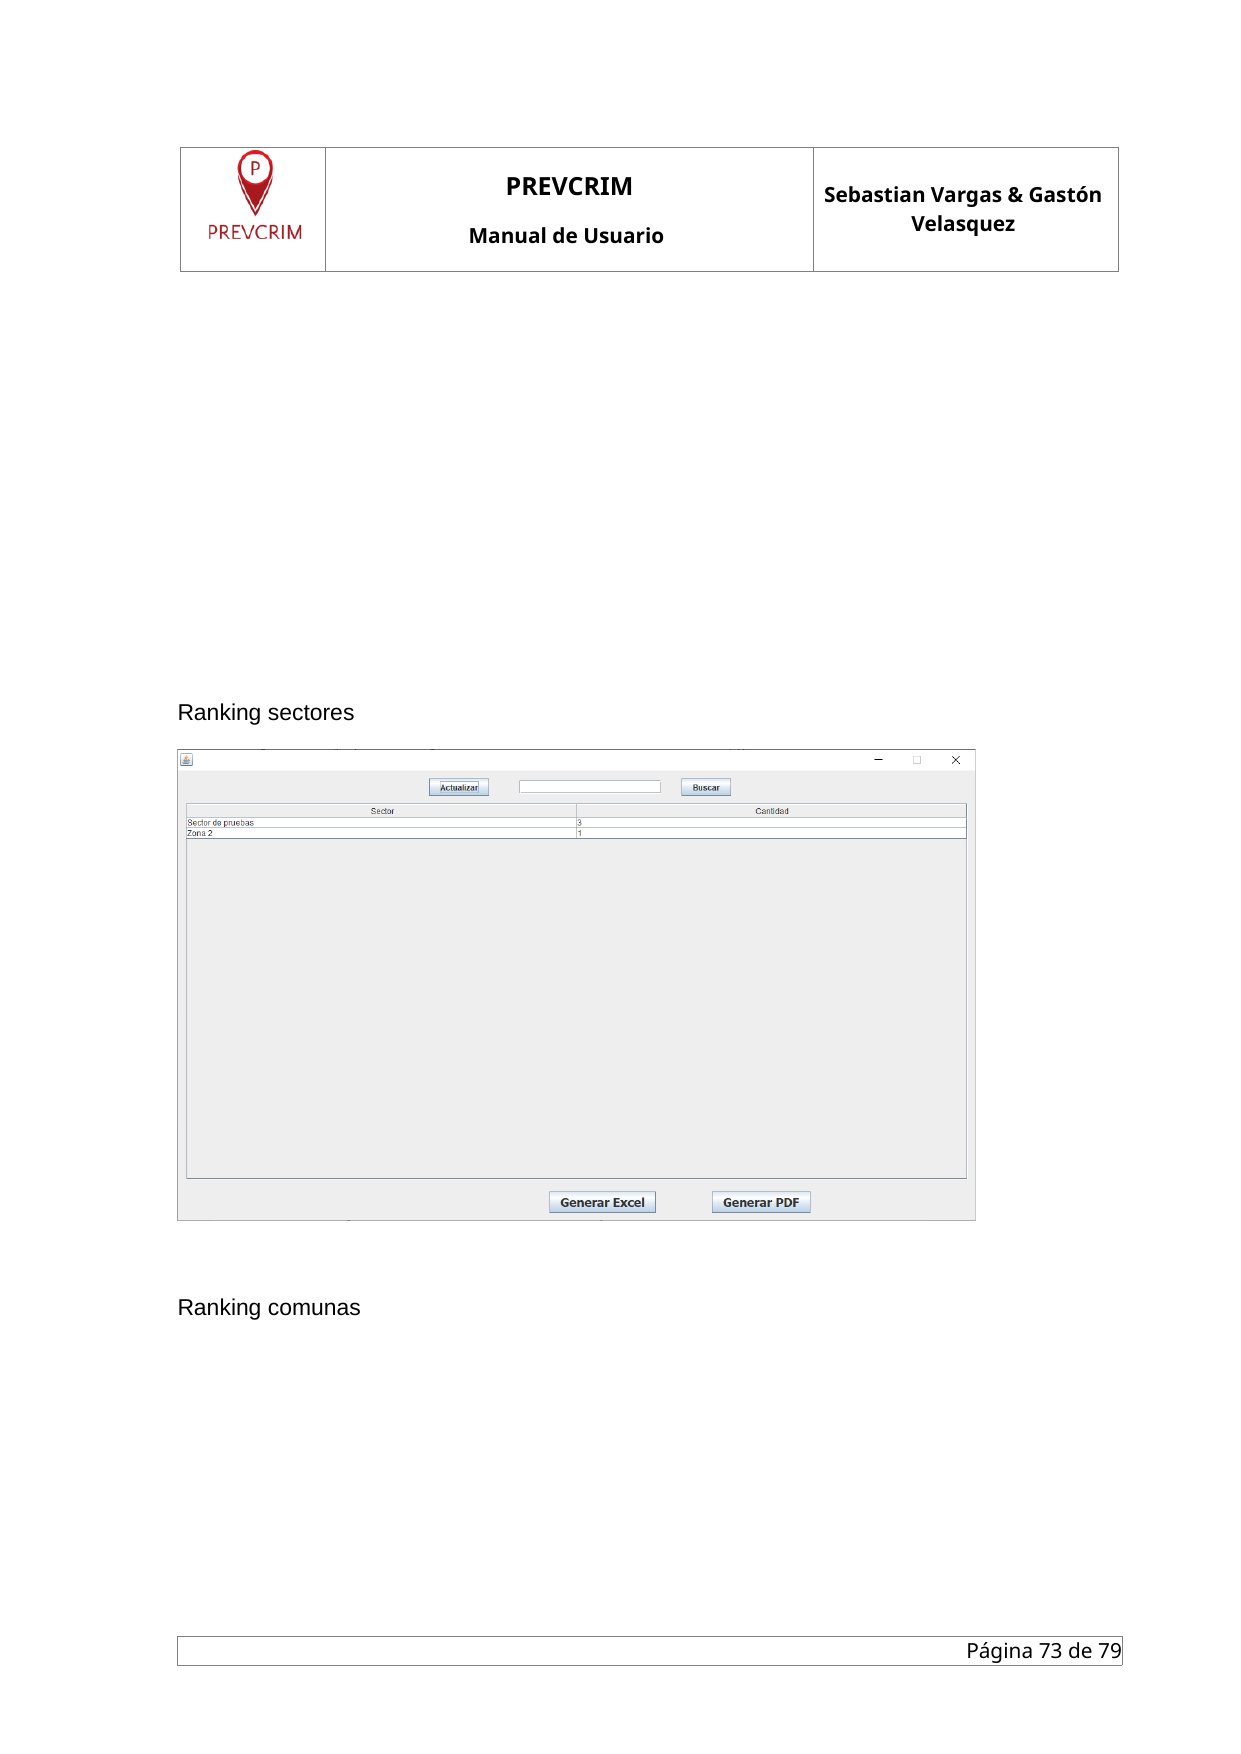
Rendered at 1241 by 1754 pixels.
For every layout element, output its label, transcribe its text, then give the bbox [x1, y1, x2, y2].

text Ranking comunas [177, 1293, 1122, 1320]
text Ranking sectores [177, 699, 1122, 726]
